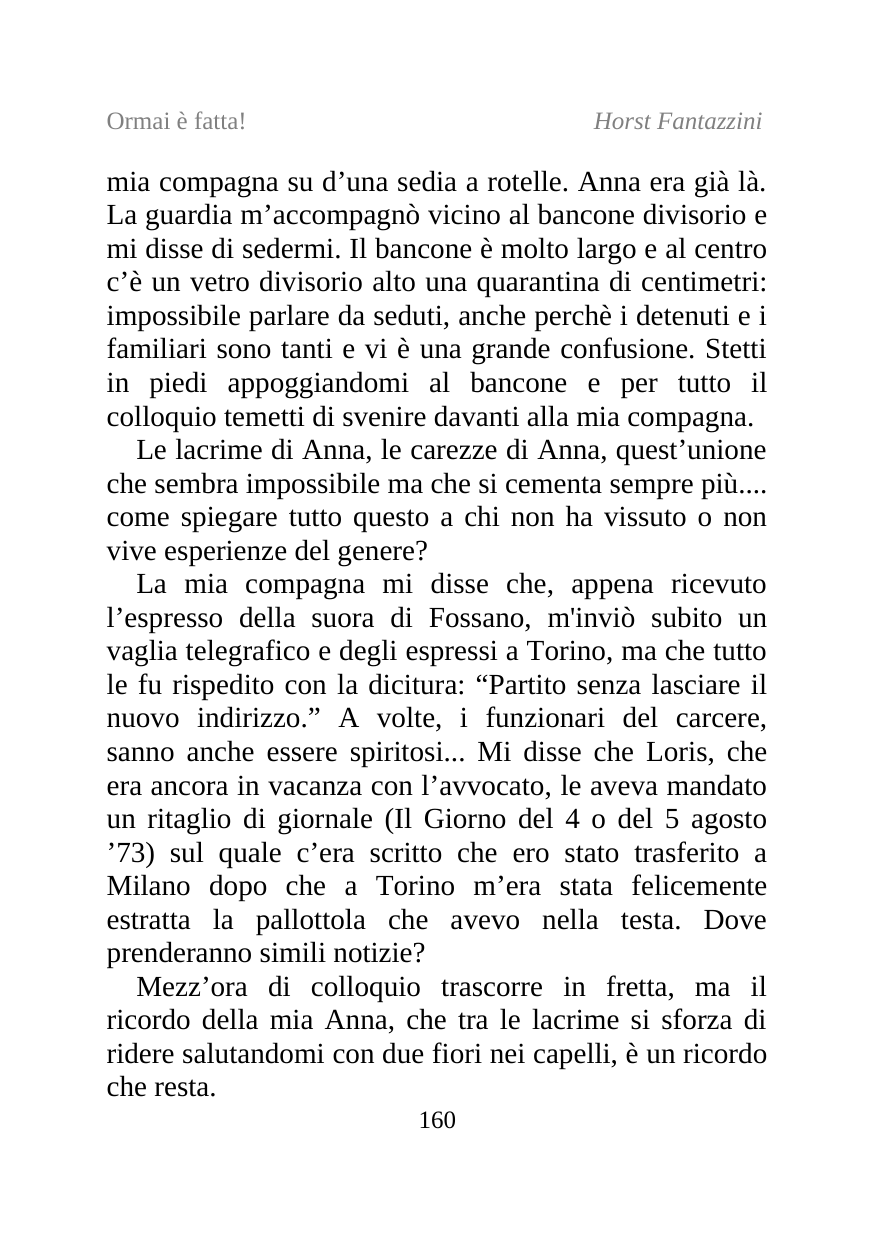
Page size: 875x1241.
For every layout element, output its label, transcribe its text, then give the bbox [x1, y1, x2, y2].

text Le lacrime di Anna, le carezze di Anna, quest’unione che sembra impossibile ma che si cementa sempre più.... come spiegare tutto questo a chi non ha vissuto o non vive esperienze del genere? [106, 432, 768, 566]
text Mezz’ora di colloquio trascorre in fretta, ma il ricordo della mia Anna, che tra le lacrime si sforza di ridere salutandomi con due fiori nei capelli, è un ricordo che resta. [106, 969, 768, 1103]
text mia compagna su d’una sedia a rotelle. Anna era già là. La guardia m’accompagnò vicino al bancone divisorio e mi disse di sedermi. Il bancone è molto largo e al centro c’è un vetro divisorio alto una quarantina di centimetri: impossibile parlare da seduti, anche perchè i detenuti e i familiari sono tanti e vi è una grande confusione. Stetti in piedi appoggiandomi al bancone e per tutto il colloquio temetti di svenire davanti alla mia compagna. [106, 164, 768, 432]
text La mia compagna mi disse che, appena ricevuto l’espresso della suora di Fossano, m'inviò subito un vaglia telegrafico e degli espressi a Torino, ma che tutto le fu rispedito con la dicitura: “Partito senza lasciare il nuovo indirizzo.” A volte, i funzionari del carcere, sanno anche essere spiritosi... Mi disse che Loris, che era ancora in vacanza con l’avvocato, le aveva mandato un ritaglio di giornale (Il Giorno del 4 o del 5 agosto ’73) sul quale c’era scritto che ero stato trasferito a Milano dopo che a Torino m’era stata felicemente estratta la pallottola che avevo nella testa. Dove prenderanno simili notizie? [106, 566, 768, 969]
